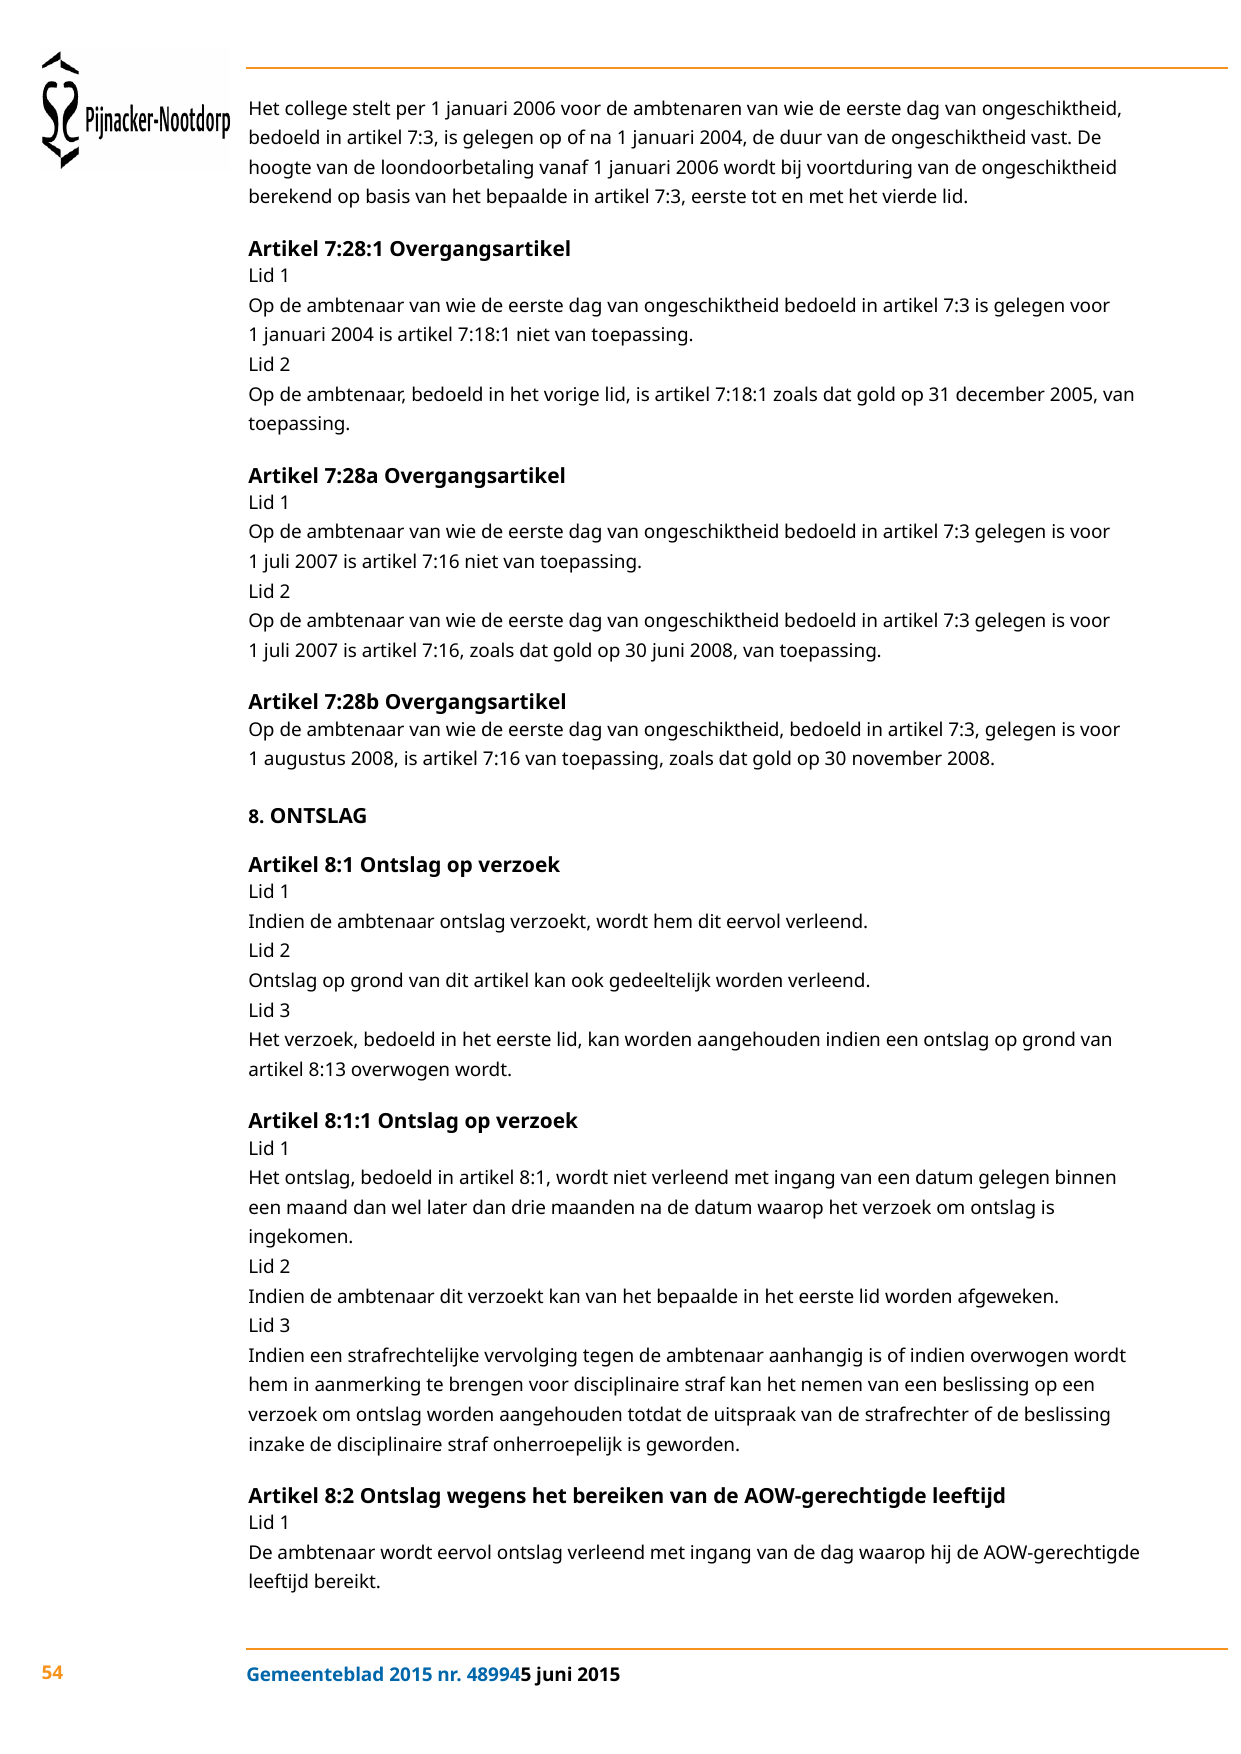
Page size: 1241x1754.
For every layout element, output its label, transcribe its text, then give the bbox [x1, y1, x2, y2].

text Lid 1 [248, 489, 1152, 515]
text Artikel 7:28a Overgangsartikel [248, 461, 1152, 489]
text 8. ONTSLAG [248, 801, 1152, 829]
text Lid 1 [248, 1135, 1152, 1161]
text Ontslag op grond van dit artikel kan ook gedeeltelijk worden verleend. [248, 967, 1152, 993]
text Artikel 8:1:1 Ontslag op verzoek [248, 1106, 1152, 1135]
text Lid 1 [248, 1509, 1152, 1535]
text Artikel 7:28:1 Overgangsartikel [248, 234, 1152, 262]
text Artikel 8:2 Ontslag wegens het bereiken van de AOW-gerechtigde leeftijd [248, 1481, 1152, 1509]
text Op de ambtenaar van wie de eerste dag van ongeschiktheid, bedoeld in artikel 7:3, gelegen is voor 1 augustus 2008, is artikel 7:16 van toepassing, zoals dat gold op 30 november 2008. [248, 716, 1152, 771]
text Lid 1 [248, 262, 1152, 288]
text Lid 3 [248, 1312, 1152, 1338]
text Op de ambtenaar, bedoeld in het vorige lid, is artikel 7:18:1 zoals dat gold op 31 december 2005, van toepassing. [248, 381, 1152, 436]
text Op de ambtenaar van wie de eerste dag van ongeschiktheid bedoeld in artikel 7:3 is gelegen voor 1 januari 2004 is artikel 7:18:1 niet van toepassing. [248, 292, 1152, 347]
text Lid 2 [248, 578, 1152, 604]
text Op de ambtenaar van wie de eerste dag van ongeschiktheid bedoeld in artikel 7:3 gelegen is voor 1 juli 2007 is artikel 7:16 niet van toepassing. [248, 519, 1152, 574]
text Lid 2 [248, 351, 1152, 377]
text Het college stelt per 1 januari 2006 voor de ambtenaren van wie de eerste dag van ongeschiktheid, bedoeld in artikel 7:3, is gelegen op of na 1 januari 2004, de duur van de ongeschiktheid vast. De hoogte van de loondoorbetaling vanaf 1 januari 2006 wordt bij voortduring van de ongeschiktheid berekend op basis van het bepaalde in artikel 7:3, eerste tot en met het vierde lid. [248, 95, 1152, 209]
text Op de ambtenaar van wie de eerste dag van ongeschiktheid bedoeld in artikel 7:3 gelegen is voor 1 juli 2007 is artikel 7:16, zoals dat gold op 30 juni 2008, van toepassing. [248, 607, 1152, 663]
text Lid 2 [248, 1253, 1152, 1279]
text Het ontslag, bedoeld in artikel 8:1, wordt niet verleend met ingang van een datum gelegen binnen een maand dan wel later dan drie maanden na de datum waarop het verzoek om ontslag is ingekomen. [248, 1164, 1152, 1249]
picture [41, 47, 231, 172]
text Artikel 8:1 Ontslag op verzoek [248, 850, 1152, 878]
text Indien de ambtenaar dit verzoekt kan van het bepaalde in het eerste lid worden afgeweken. [248, 1283, 1152, 1308]
text Lid 2 [248, 938, 1152, 963]
text Het verzoek, bedoeld in het eerste lid, kan worden aangehouden indien een ontslag op grond van artikel 8:13 overwogen wordt. [248, 1026, 1152, 1082]
text Lid 3 [248, 997, 1152, 1023]
text Lid 1 [248, 878, 1152, 904]
text Indien een strafrechtelijke vervolging tegen de ambtenaar aanhangig is of indien overwogen wordt hem in aanmerking te brengen voor disciplinaire straf kan het nemen van een beslissing op een verzoek om ontslag worden aangehouden totdat de uitspraak van de strafrechter of de beslissing inzake de disciplinaire straf onherroepelijk is geworden. [248, 1342, 1152, 1456]
text Artikel 7:28b Overgangsartikel [248, 687, 1152, 716]
text Indien de ambtenaar ontslag verzoekt, wordt hem dit eervol verleend. [248, 908, 1152, 934]
text De ambtenaar wordt eervol ontslag verleend met ingang van de dag waarop hij de AOW-gerechtigde leeftijd bereikt. [248, 1539, 1152, 1594]
